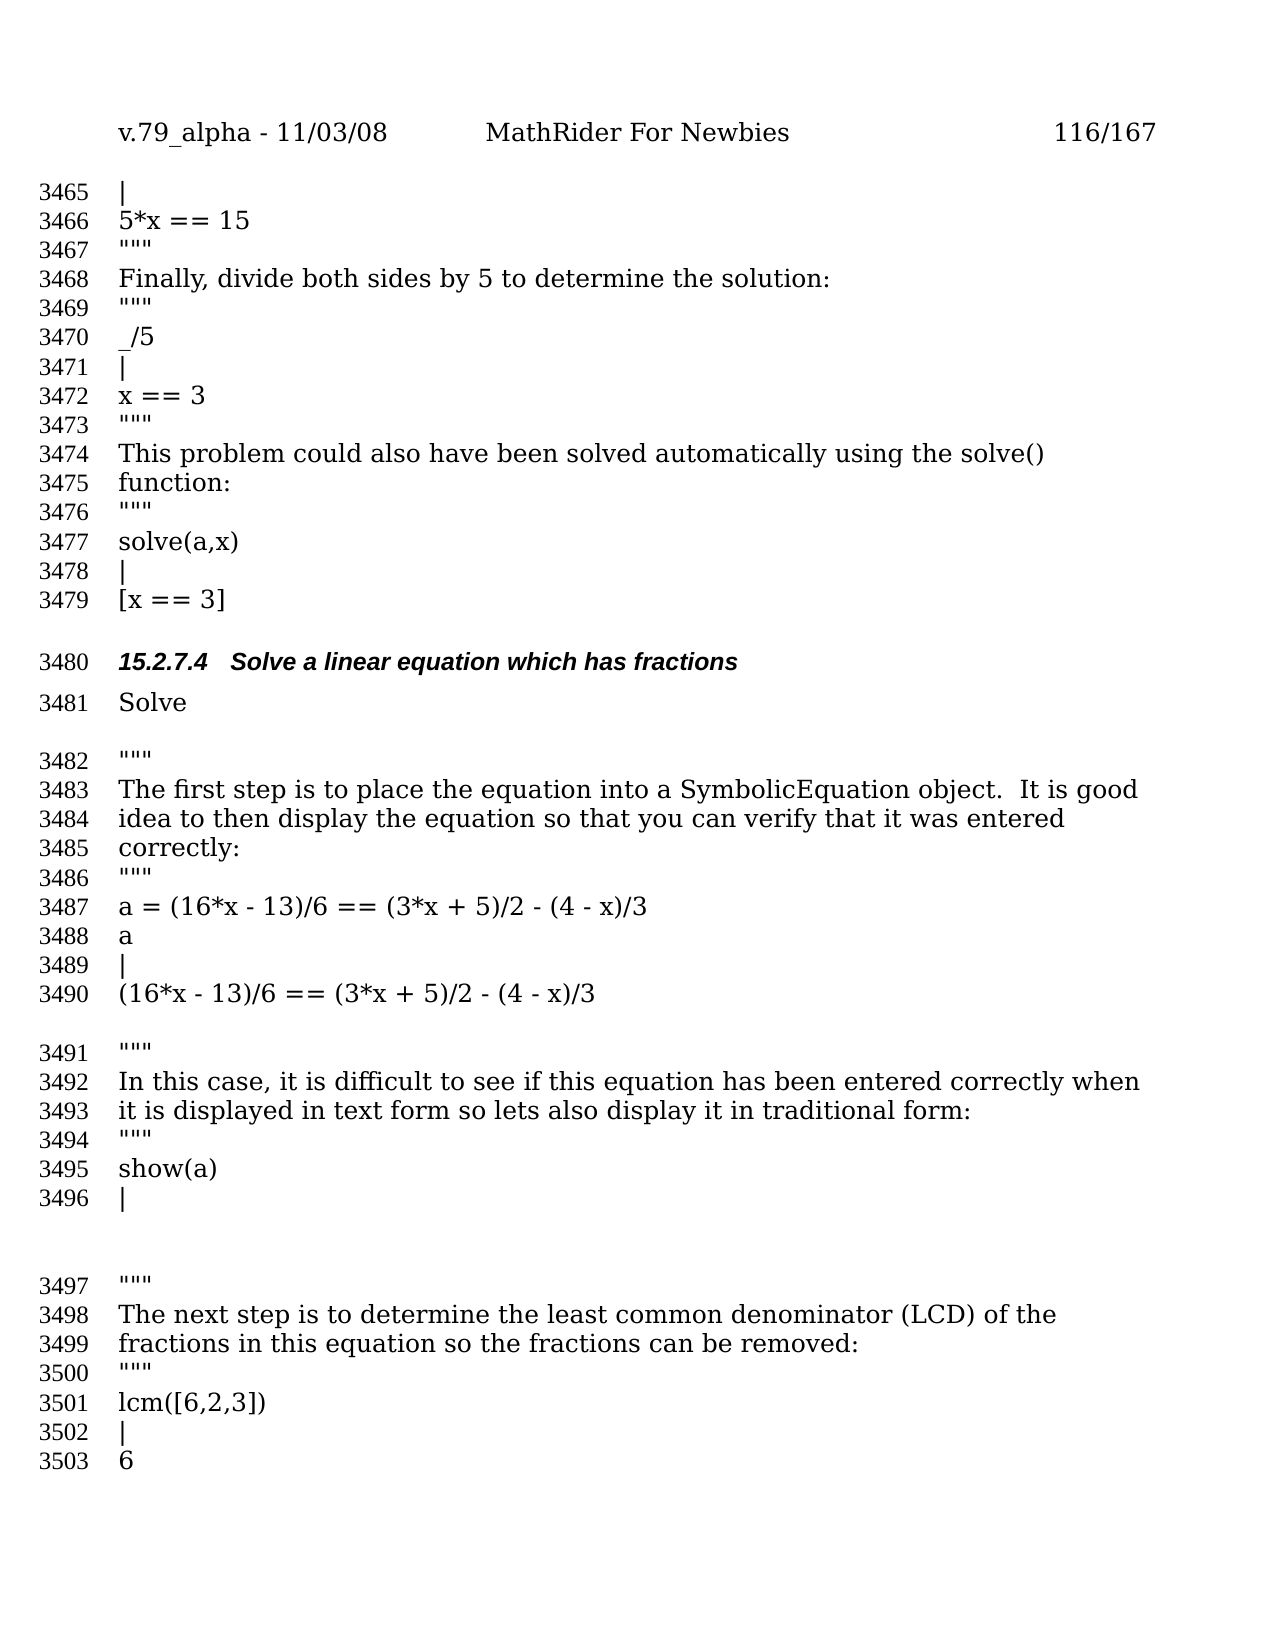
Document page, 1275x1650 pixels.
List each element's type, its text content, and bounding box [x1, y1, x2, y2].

text _/5 [118, 323, 1157, 352]
text Solve [118, 688, 1157, 717]
text """ [118, 863, 1157, 892]
text | [118, 556, 1157, 585]
text x == 3 [118, 381, 1157, 410]
text """ [118, 498, 1157, 527]
text | [118, 352, 1157, 381]
text """ [118, 1125, 1157, 1154]
text The first step is to place the equation into a SymbolicEquation object. It is good idea to then display the equation so that you can verify that it was entered correctly: [118, 775, 1157, 863]
text """ [118, 293, 1157, 323]
subtitle Solve a linear equation which has fractions [118, 647, 1157, 676]
text """ [118, 235, 1157, 264]
text | [118, 177, 1157, 206]
text show(a) [118, 1154, 1157, 1184]
text """ [118, 1271, 1157, 1300]
text In this case, it is difficult to see if this equation has been entered correctly when it is displayed in text form so lets also display it in traditional form: [118, 1067, 1157, 1125]
text lcm([6,2,3]) [118, 1388, 1157, 1417]
text """ [118, 1359, 1157, 1388]
text 5*x == 15 [118, 206, 1157, 235]
text | [118, 950, 1157, 979]
text (16*x - 13)/6 == (3*x + 5)/2 - (4 - x)/3 [118, 979, 1157, 1009]
text Finally, divide both sides by 5 to determine the solution: [118, 264, 1157, 293]
text | [118, 1417, 1157, 1446]
text solve(a,x) [118, 527, 1157, 556]
text The next step is to determine the least common denominator (LCD) of the fractions in this equation so the fractions can be removed: [118, 1300, 1157, 1359]
text 6 [118, 1446, 1157, 1475]
text a [118, 921, 1157, 950]
text [x == 3] [118, 585, 1157, 614]
text """ [118, 746, 1157, 775]
text """ [118, 410, 1157, 439]
text a = (16*x - 13)/6 == (3*x + 5)/2 - (4 - x)/3 [118, 892, 1157, 921]
text | [118, 1184, 1157, 1213]
text """ [118, 1038, 1157, 1067]
text This problem could also have been solved automatically using the solve() function: [118, 439, 1157, 498]
